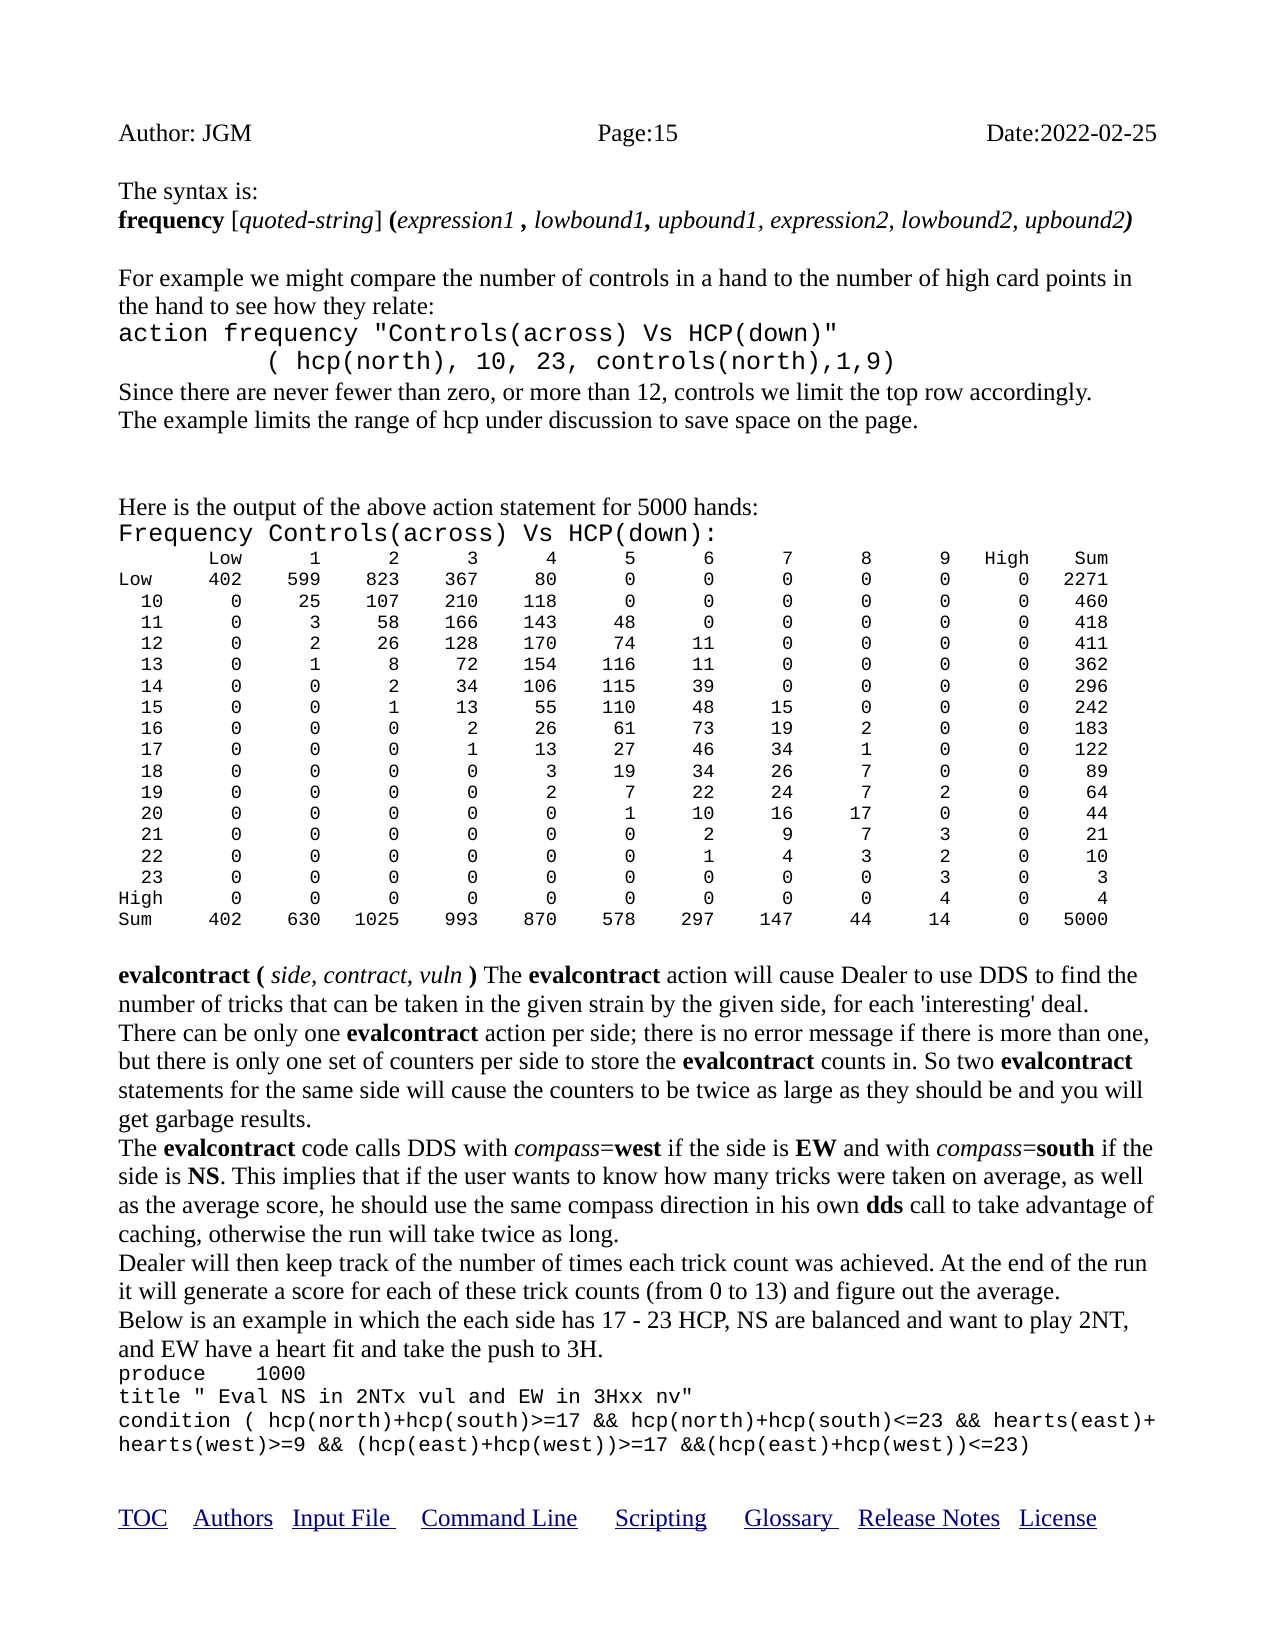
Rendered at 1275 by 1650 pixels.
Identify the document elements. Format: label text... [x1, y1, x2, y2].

text High 0 0 0 0 0 0 0 0 0 4 0 4 [118, 889, 1157, 910]
text Frequency Controls(across) Vs HCP(down): [118, 521, 1157, 549]
text The syntax is: [118, 176, 1157, 205]
text ( hcp(north), 10, 23, controls(north),1,9) [118, 348, 1157, 377]
text For example we might compare the number of controls in a hand to the number of high card points in the hand to see how they relate: [118, 263, 1157, 320]
text hearts(west)>=9 && (hcp(east)+hcp(west))>=17 &&(hcp(east)+hcp(west))<=23) [118, 1433, 1157, 1457]
text Since there are never fewer than zero, or more than 12, controls we limit the top row accordingly. [118, 377, 1157, 406]
text frequency [quoted-string] (expression1 , lowbound1, upbound1, expression2, lowbound2, upbound2) [118, 205, 1157, 234]
text 13 0 1 8 72 154 116 11 0 0 0 0 362 [118, 655, 1157, 676]
text 19 0 0 0 0 2 7 22 24 7 2 0 64 [118, 783, 1157, 804]
text evalcontract ( side, contract, vuln ) The evalcontract action will cause Dealer to use DDS to find the number of tricks that can be taken in the given strain by the given side, for each 'interesting' deal. There can be only one evalcontract action per side; there is no error message if there is more than one, but there is only one set of counters per side to store the evalcontract counts in. So two evalcontract statements for the same side will cause the counters to be twice as large as they should be and you will get garbage results. [118, 960, 1157, 1133]
text 18 0 0 0 0 3 19 34 26 7 0 0 89 [118, 761, 1157, 783]
text 11 0 3 58 166 143 48 0 0 0 0 0 418 [118, 613, 1157, 634]
text title " Eval NS in 2NTx vul and EW in 3Hxx nv" [118, 1386, 1157, 1410]
text 22 0 0 0 0 0 0 1 4 3 2 0 10 [118, 846, 1157, 868]
text Low 1 2 3 4 5 6 7 8 9 High Sum [118, 549, 1157, 570]
text Below is an example in which the each side has 17 - 23 HCP, NS are balanced and want to play 2NT, and EW have a heart fit and take the push to 3H. [118, 1305, 1157, 1363]
text action frequency "Controls(across) Vs HCP(down)" [118, 320, 1157, 348]
text 23 0 0 0 0 0 0 0 0 0 3 0 3 [118, 868, 1157, 889]
text Sum 402 630 1025 993 870 578 297 147 44 14 0 5000 [118, 910, 1157, 931]
text 21 0 0 0 0 0 0 2 9 7 3 0 21 [118, 825, 1157, 846]
text The example limits the range of hcp under discussion to save space on the page. [118, 406, 1157, 434]
text The evalcontract code calls DDS with compass=west if the side is EW and with compass=south if the side is NS. This implies that if the user wants to know how many tricks were taken on average, as well as the average score, he should use the same compass direction in his own dds call to take advantage of caching, otherwise the run will take twice as long. [118, 1133, 1157, 1248]
text 12 0 2 26 128 170 74 11 0 0 0 0 411 [118, 634, 1157, 655]
text condition ( hcp(north)+hcp(south)>=17 && hcp(north)+hcp(south)<=23 && hearts(east)+ [118, 1410, 1157, 1433]
text 15 0 0 1 13 55 110 48 15 0 0 0 242 [118, 698, 1157, 719]
text Dealer will then keep track of the number of times each trick count was achieved. At the end of the run it will generate a score for each of these trick counts (from 0 to 13) and figure out the average. [118, 1248, 1157, 1305]
text 10 0 25 107 210 118 0 0 0 0 0 0 460 [118, 591, 1157, 613]
text 17 0 0 0 1 13 27 46 34 1 0 0 122 [118, 740, 1157, 761]
text 16 0 0 0 2 26 61 73 19 2 0 0 183 [118, 719, 1157, 740]
text Here is the output of the above action statement for 5000 hands: [118, 492, 1157, 521]
text 14 0 0 2 34 106 115 39 0 0 0 0 296 [118, 676, 1157, 698]
text produce 1000 [118, 1363, 1157, 1386]
text Low 402 599 823 367 80 0 0 0 0 0 0 2271 [118, 570, 1157, 591]
text 20 0 0 0 0 0 1 10 16 17 0 0 44 [118, 804, 1157, 825]
